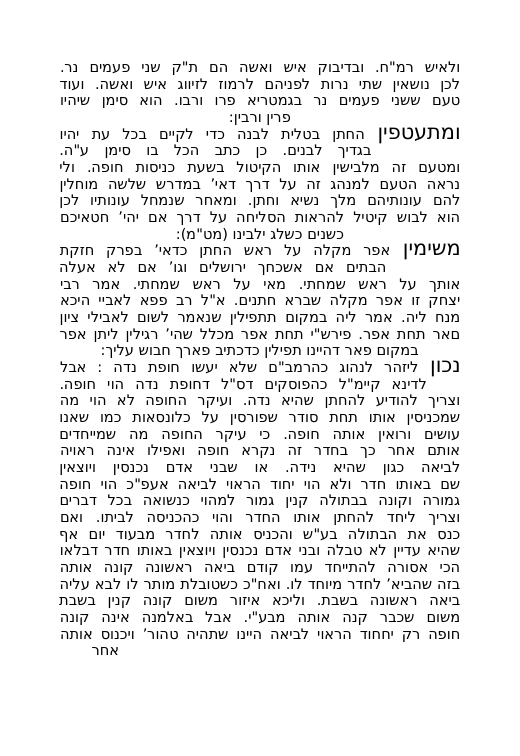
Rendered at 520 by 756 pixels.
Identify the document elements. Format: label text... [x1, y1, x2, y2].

text נראה הטעם למנהג זה על דרך דאי’ במדרש שלשה מוחלין [59, 176, 461, 192]
text ומתעטפין החתן בטלית לבנה כדי לקיים בכל עת יהיו [59, 126, 461, 142]
text הבתים אם אשכחך ירושלים וגו’ אם לא אעלה [59, 259, 461, 276]
text משום שכבר קנה אותה מבע"י. אבל באלמנה אינה קונה [59, 609, 461, 626]
text הכי אסורה להתייחד עמו קודם ביאה ראשונה קונה אותה [59, 559, 461, 576]
text וצריך להודיע להחתן שהיא נדה. ועיקר החופה לא הוי מה [59, 392, 461, 409]
text במקום פאר דהיינו תפילין כדכתיב פארך חבוש עליך: [59, 342, 461, 359]
text שם באותו חדר ולא הוי יחוד הראוי לביאה אעפ"כ הוי חופה [59, 476, 461, 492]
text ומטעם זה מלבישין אותו הקיטול בשעת כניסות חופה. ולי [59, 159, 461, 176]
text עושים ורואין אותה חופה. כי עיקר החופה מה שמייחדים [59, 426, 461, 442]
text וצריך ליחד להחתן אותו החדר והוי כהכניסה לביתו. ואם [59, 509, 461, 526]
text גמורה וקונה בבתולה קנין גמור למהוי כנשואה בכל דברים [59, 492, 461, 509]
text יצחק זו אפר מקלה שברא חתנים. א"ל רב פפא לאביי היכא [59, 292, 461, 309]
text לכן נושאין שתי נרות לפניהם לרמוז לזיווג איש ואשה. ועוד [59, 76, 461, 92]
text נכון ליזהר לנהוג כהרמב"ם שלא יעשו חופת נדה : אבל [59, 359, 461, 376]
text ולאיש רמ"ח. ובדיבוק איש ואשה הם ת"ק שני פעמים נר. [59, 59, 461, 76]
text מנח ליה. אמר ליה במקום תתפילין שנאמר לשום לאבילי ציון [59, 309, 461, 326]
text להם עונותיהם מלך נשיא וחתן. ומאחר שנמחל עונותיו לכן [59, 192, 461, 209]
text םאר תחת אפר. פירש"י תחת אפר מכלל שהי’ רגילין ליתן אפר [59, 326, 461, 342]
text פרין ורבין: [59, 109, 461, 126]
text טעם ששני פעמים נר בגמטריא פרו ורבו. הוא סימן שיהיו [59, 92, 461, 109]
text כנס את הבתולה בע"ש והכניס אותה לחדר מבעוד יום אף [59, 526, 461, 542]
text ביאה ראשונה בשבת. וליכא איזור משום קונה קנין בשבת [59, 592, 461, 609]
text שמכניסין אותו תחת סודר שפורסין על כלונסאות כמו שאנו [59, 409, 461, 426]
text בזה שהביא’ לחדר מיוחד לו. ואח"כ כשטובלת מותר לו לבא עליה [59, 576, 461, 592]
text לדינא קיימ"ל כהפוסקים דס"ל דחופת נדה הוי חופה. [59, 376, 461, 392]
text לביאה כגון שהיא נידה. או שבני אדם נכנסין ויוצאין [59, 459, 461, 476]
text כשנים כשלג ילבינו (מט"מ): [59, 226, 461, 242]
text בגדיך לבנים. כן כתב הכל בו סימן ע"ה. [59, 142, 461, 159]
text אחר [59, 642, 461, 659]
text שהיא עדיין לא טבלה ובני אדם נכנסין ויוצאין באותו חדר דבלאו [59, 542, 461, 559]
text חופה רק יחחוד הראוי לביאה היינו שתהיה טהור’ ויכנוס אותה [59, 626, 461, 642]
text אותם אחר כך בחדר זה נקרא חופה ואפילו אינה ראויה [59, 442, 461, 459]
text אותך על ראש שמחתי. מאי על ראש שמחתי. אמר רבי [59, 276, 461, 292]
text הוא לבוש קיטיל להראות הסליחה על דרך אם יהי’ חטאיכם [59, 209, 461, 226]
text משימין אפר מקלה על ראש החתן כדאי’ בפרק חזקת [59, 242, 461, 259]
